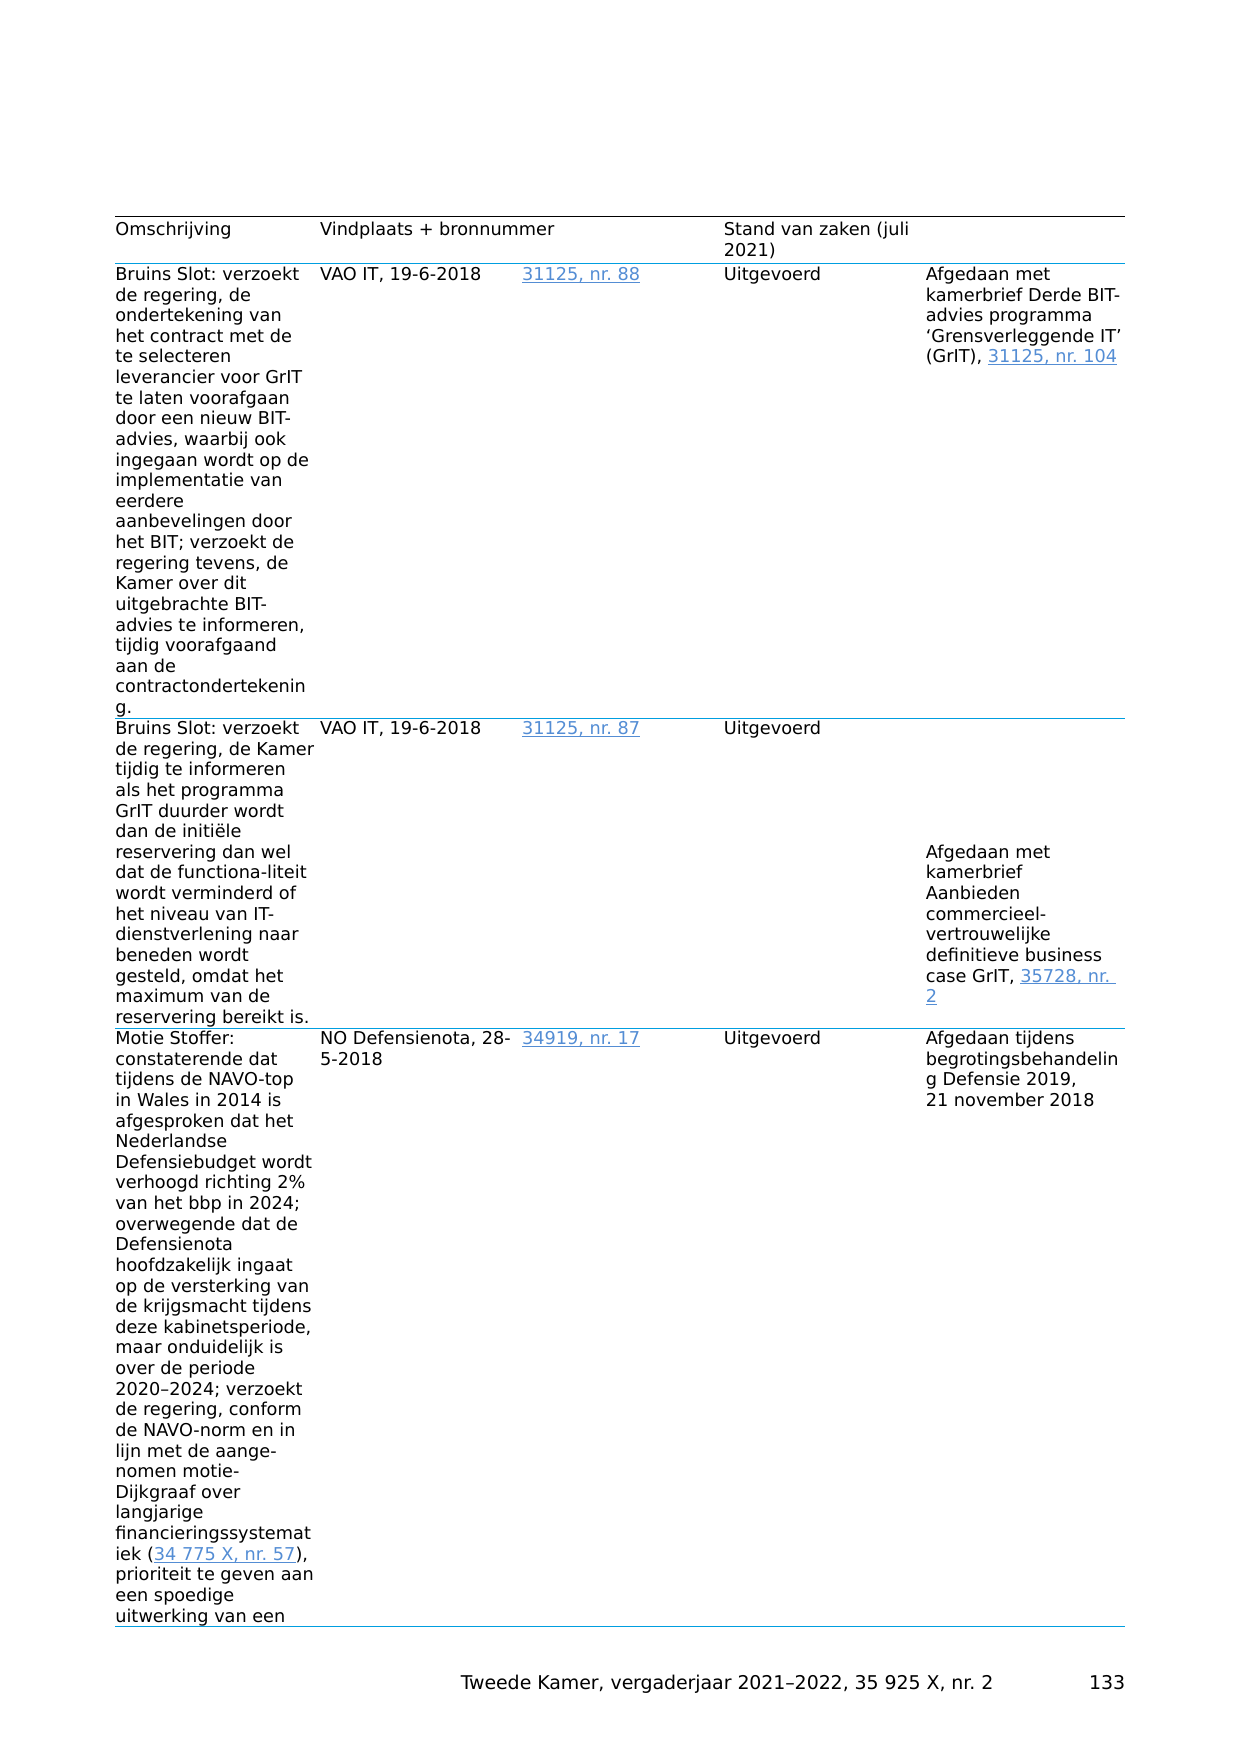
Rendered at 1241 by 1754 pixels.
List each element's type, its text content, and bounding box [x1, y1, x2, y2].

table_cell Motie Stoffer: constaterende dat tijdens de NAVO-top in Wales in 2014 is afgesproken dat het Nederlandse Defensiebudget wordt verhoogd richting 2% van het bbp in 2024; overwegende dat de Defensienota hoofdzakelijk ingaat op de versterking van de krijgsmacht tijdens deze kabinetsperiode, maar onduidelijk is over de periode 2020–2024; verzoekt de regering, conform de NAVO-norm en in lijn met de aange-nomen motie-Dijkgraaf over langjarige financieringssystematiek (34 775 X, nr. 57), prioriteit te geven aan een spoedige uitwerking van een [115, 1029, 317, 1626]
table_cell 31125, nr. 88 [519, 264, 721, 718]
table_cell [923, 217, 1125, 263]
table_cell VAO IT, 19-6-2018 [317, 264, 519, 718]
table_cell Afgedaan met kamerbrief Derde BIT-advies programma ‘Grensverleggende IT’ (GrIT), 31125, nr. 104 [923, 264, 1125, 718]
table_cell Uitgevoerd [721, 1029, 923, 1626]
table_cell Vindplaats + bronnummer [317, 217, 721, 263]
table_cell 34919, nr. 17 [519, 1029, 721, 1626]
table_cell Omschrijving [115, 217, 317, 263]
table_cell Bruins Slot: verzoekt de regering, de ondertekening van het contract met de te selecteren leverancier voor GrIT te laten voorafgaan door een nieuw BIT-advies, waarbij ook ingegaan wordt op de implementatie van eerdere aanbevelingen door het BIT; verzoekt de regering tevens, de Kamer over dit uitgebrachte BIT-advies te informeren, tijdig voorafgaand aan de contractondertekening. [115, 264, 317, 718]
table_cell Afgedaan met kamerbrief Aanbieden commercieel-vertrouwelijke definitieve business case GrIT, 35728, nr. 2 [923, 719, 1125, 1027]
table_cell NO Defensienota, 28-5-2018 [317, 1029, 519, 1626]
table_cell 31125, nr. 87 [519, 719, 721, 1027]
table_cell Uitgevoerd [721, 264, 923, 718]
table_cell Uitgevoerd [721, 719, 923, 1027]
table_cell Afgedaan tijdens begrotingsbehandeling Defensie 2019, 21 november 2018 [923, 1029, 1125, 1626]
table_cell VAO IT, 19-6-2018 [317, 719, 519, 1027]
table_cell Stand van zaken (juli 2021) [721, 217, 923, 263]
table_cell Bruins Slot: verzoekt de regering, de Kamer tijdig te informeren als het programma GrIT duurder wordt dan de initiële reservering dan wel dat de functiona-liteit wordt verminderd of het niveau van IT-dienstverlening naar beneden wordt gesteld, omdat het maximum van de reservering bereikt is. [115, 719, 317, 1027]
table_header Tabel 52 Door de Staten-Generaal aanvaarde moties [115, 191, 1125, 216]
